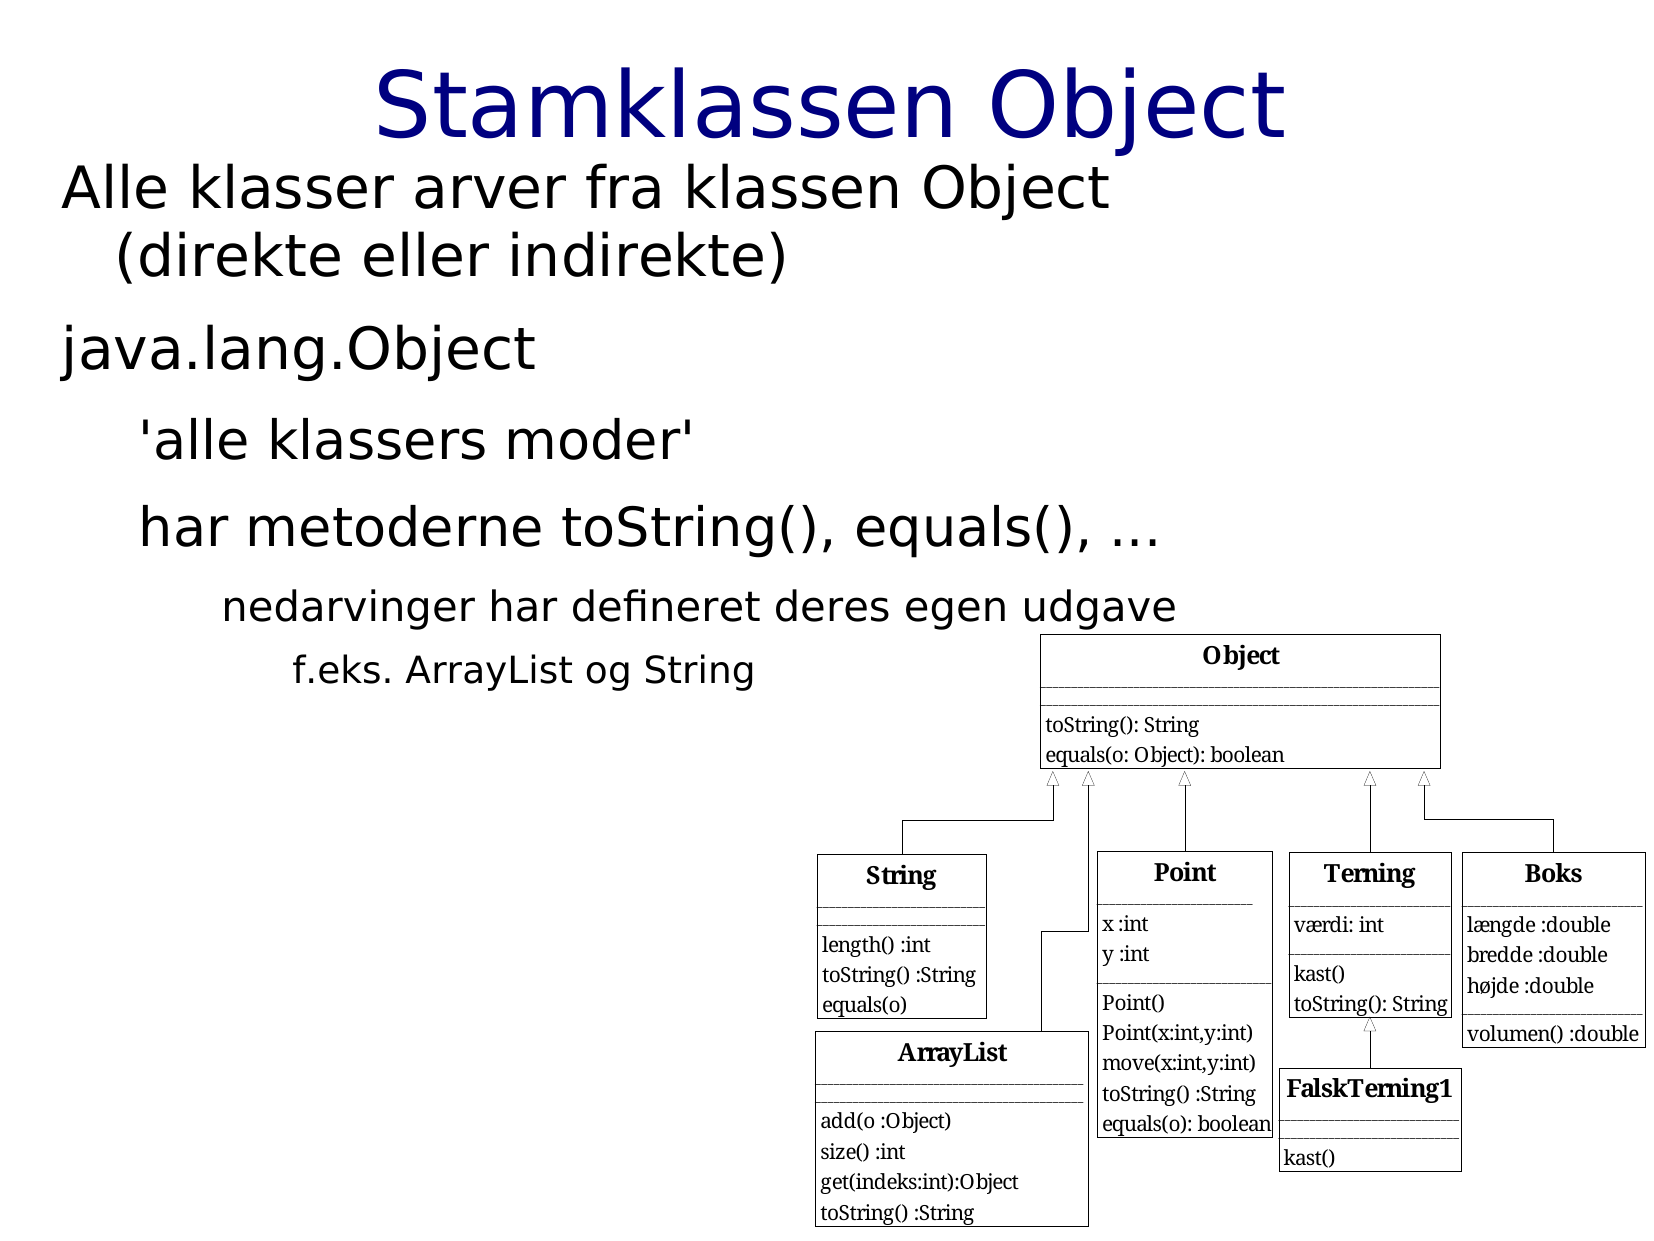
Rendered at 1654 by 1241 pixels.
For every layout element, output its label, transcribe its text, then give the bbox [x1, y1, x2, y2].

chart [803, 627, 1652, 1238]
list Alle klasser arver fra klassen Object (direkte eller indirekte) java.lang.Object 'alle klassers moder' har metoderne toString(), equals(), ... nedarvinger har defineret deres egen udgave f.eks. ArrayList og String [44, 154, 1606, 1076]
title Stamklassen Object [30, 2, 1620, 210]
